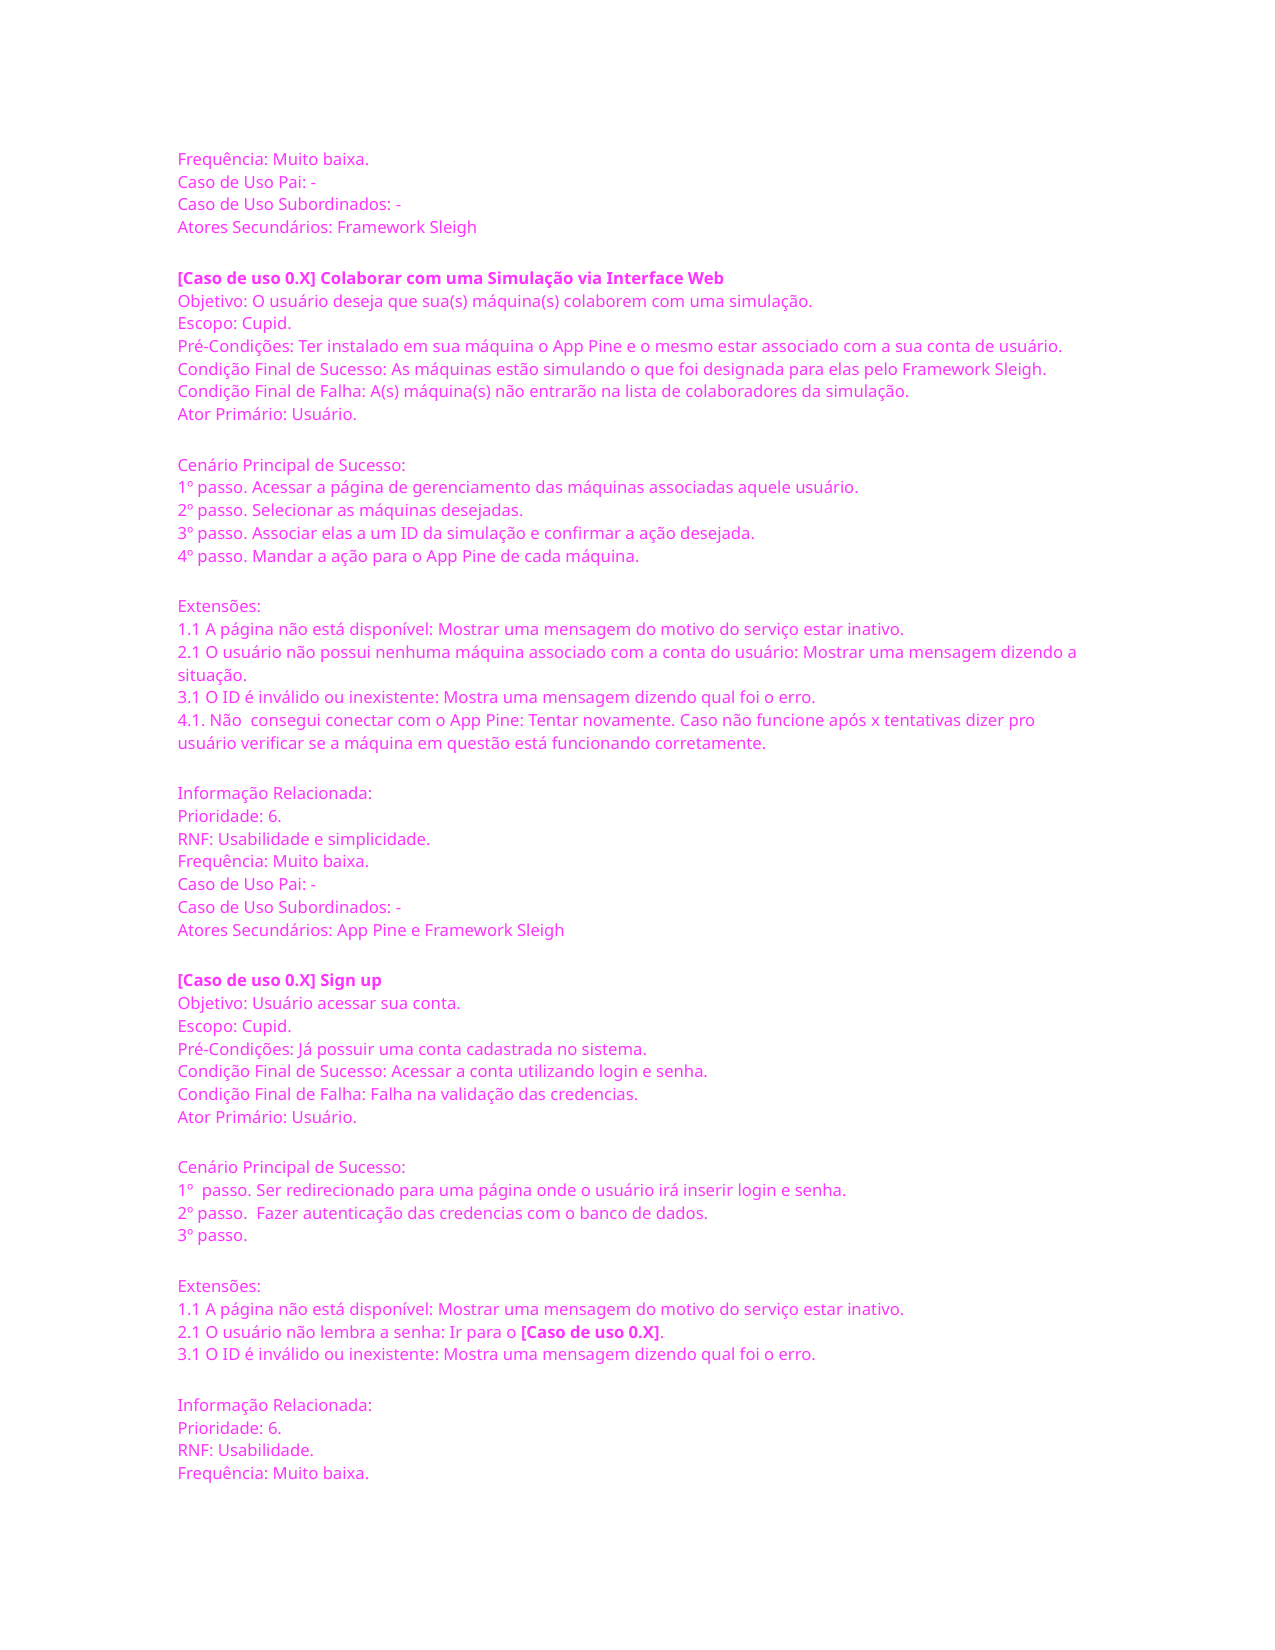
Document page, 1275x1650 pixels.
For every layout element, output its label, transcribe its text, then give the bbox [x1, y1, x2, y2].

text Caso de Uso Pai: - [177, 170, 1098, 193]
text 2.1 O usuário não lembra a senha: Ir para o [Caso de uso 0.X]. [177, 1320, 1098, 1343]
text Condição Final de Falha: Falha na validação das credencias. [177, 1082, 1098, 1105]
text 1.1 A página não está disponível: Mostrar uma mensagem do motivo do serviço estar inativo. [177, 618, 1098, 640]
text Caso de Uso Subordinados: - [177, 896, 1098, 918]
text Cenário Principal de Sucesso: [177, 453, 1098, 476]
text 4.1. Não consegui conectar com o App Pine: Tentar novamente. Caso não funcione após x tentativas dizer pro usuário verificar se a máquina em questão está funcionando corretamente. [177, 708, 1098, 754]
text Pré-Condições: Ter instalado em sua máquina o App Pine e o mesmo estar associado com a sua conta de usuário. [177, 334, 1098, 357]
text RNF: Usabilidade. [177, 1439, 1098, 1462]
text Frequência: Muito baixa. [177, 1462, 1098, 1484]
text 1º passo. Acessar a página de gerenciamento das máquinas associadas aquele usuário. [177, 476, 1098, 499]
text Atores Secundários: Framework Sleigh [177, 216, 1098, 238]
text Ator Primário: Usuário. [177, 403, 1098, 425]
text Condição Final de Sucesso: Acessar a conta utilizando login e senha. [177, 1060, 1098, 1082]
text 3º passo. Associar elas a um ID da simulação e confirmar a ação desejada. [177, 522, 1098, 544]
text 2.1 O usuário não possui nenhuma máquina associado com a conta do usuário: Mostrar uma mensagem dizendo a situação. [177, 640, 1098, 686]
text 1.1 A página não está disponível: Mostrar uma mensagem do motivo do serviço estar inativo. [177, 1297, 1098, 1320]
text Extensões: [177, 595, 1098, 618]
text 3.1 O ID é inválido ou inexistente: Mostra uma mensagem dizendo qual foi o erro. [177, 1343, 1098, 1366]
text Caso de Uso Pai: - [177, 873, 1098, 896]
text Objetivo: Usuário acessar sua conta. [177, 992, 1098, 1014]
text Frequência: Muito baixa. [177, 850, 1098, 873]
text Extensões: [177, 1275, 1098, 1297]
text Pré-Condições: Já possuir uma conta cadastrada no sistema. [177, 1037, 1098, 1060]
text Condição Final de Sucesso: As máquinas estão simulando o que foi designada para elas pelo Framework Sleigh. [177, 357, 1098, 380]
text RNF: Usabilidade e simplicidade. [177, 827, 1098, 850]
text Condição Final de Falha: A(s) máquina(s) não entrarão na lista de colaboradores da simulação. [177, 380, 1098, 403]
text [Caso de uso 0.X] Sign up [177, 969, 1098, 992]
text 2º passo. Selecionar as máquinas desejadas. [177, 499, 1098, 522]
text Frequência: Muito baixa. [177, 148, 1098, 170]
text Atores Secundários: App Pine e Framework Sleigh [177, 918, 1098, 941]
text Informação Relacionada: [177, 782, 1098, 805]
text [Caso de uso 0.X] Colaborar com uma Simulação via Interface Web [177, 266, 1098, 289]
text Cenário Principal de Sucesso: [177, 1156, 1098, 1179]
text Informação Relacionada: [177, 1394, 1098, 1416]
text 3.1 O ID é inválido ou inexistente: Mostra uma mensagem dizendo qual foi o erro. [177, 686, 1098, 708]
text Objetivo: O usuário deseja que sua(s) máquina(s) colaborem com uma simulação. [177, 289, 1098, 312]
text 1º passo. Ser redirecionado para uma página onde o usuário irá inserir login e senha. [177, 1179, 1098, 1201]
text 3º passo. [177, 1224, 1098, 1247]
text 2º passo. Fazer autenticação das credencias com o banco de dados. [177, 1201, 1098, 1224]
text Ator Primário: Usuário. [177, 1105, 1098, 1128]
text Caso de Uso Subordinados: - [177, 193, 1098, 216]
text Prioridade: 6. [177, 805, 1098, 827]
text 4º passo. Mandar a ação para o App Pine de cada máquina. [177, 544, 1098, 567]
text Escopo: Cupid. [177, 312, 1098, 334]
text Prioridade: 6. [177, 1416, 1098, 1439]
text Escopo: Cupid. [177, 1014, 1098, 1037]
